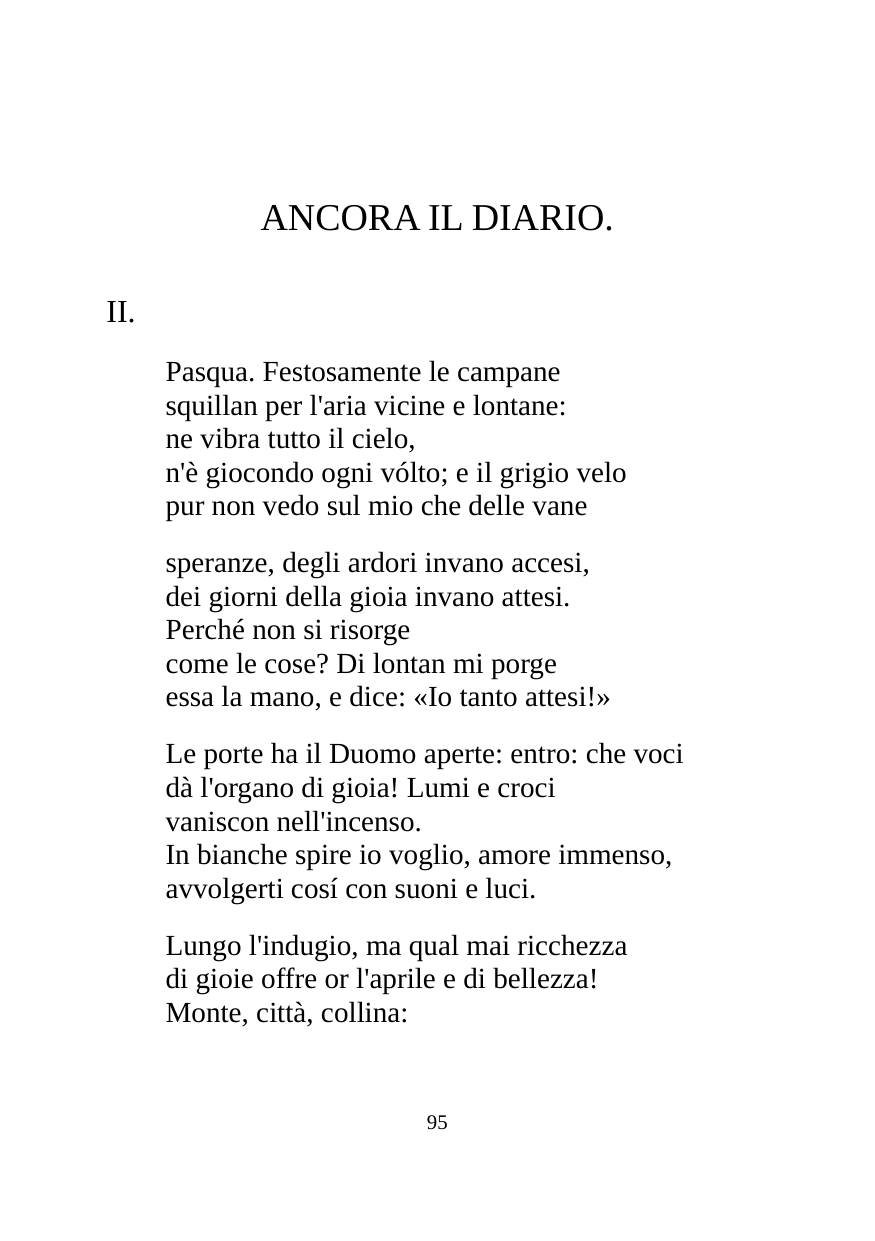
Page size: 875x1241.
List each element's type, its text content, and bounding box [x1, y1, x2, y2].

text Le porte ha il Duomo aperte: entro: che voci dà l'organo di gioia! Lumi e croci vaniscon nell'incenso. In bianche spire io voglio, amore immenso, avvolgerti cosí con suoni e luci. [165, 737, 768, 904]
subtitle ANCORA IL DIARIO. [106, 195, 768, 238]
text Pasqua. Festosamente le campane squillan per l'aria vicine e lontane: ne vibra tutto il cielo, n'è giocondo ogni vólto; e il grigio velo pur non vedo sul mio che delle vane [165, 354, 768, 522]
subtitle II. [106, 293, 768, 330]
text Lungo l'indugio, ma qual mai ricchezza di gioie offre or l'aprile e di bellezza! Monte, città, collina: [165, 928, 768, 1028]
text speranze, degli ardori invano accesi, dei giorni della gioia invano attesi. Perché non si risorge come le cose? Di lontan mi porge essa la mano, e dice: «Io tanto attesi!» [165, 545, 768, 713]
